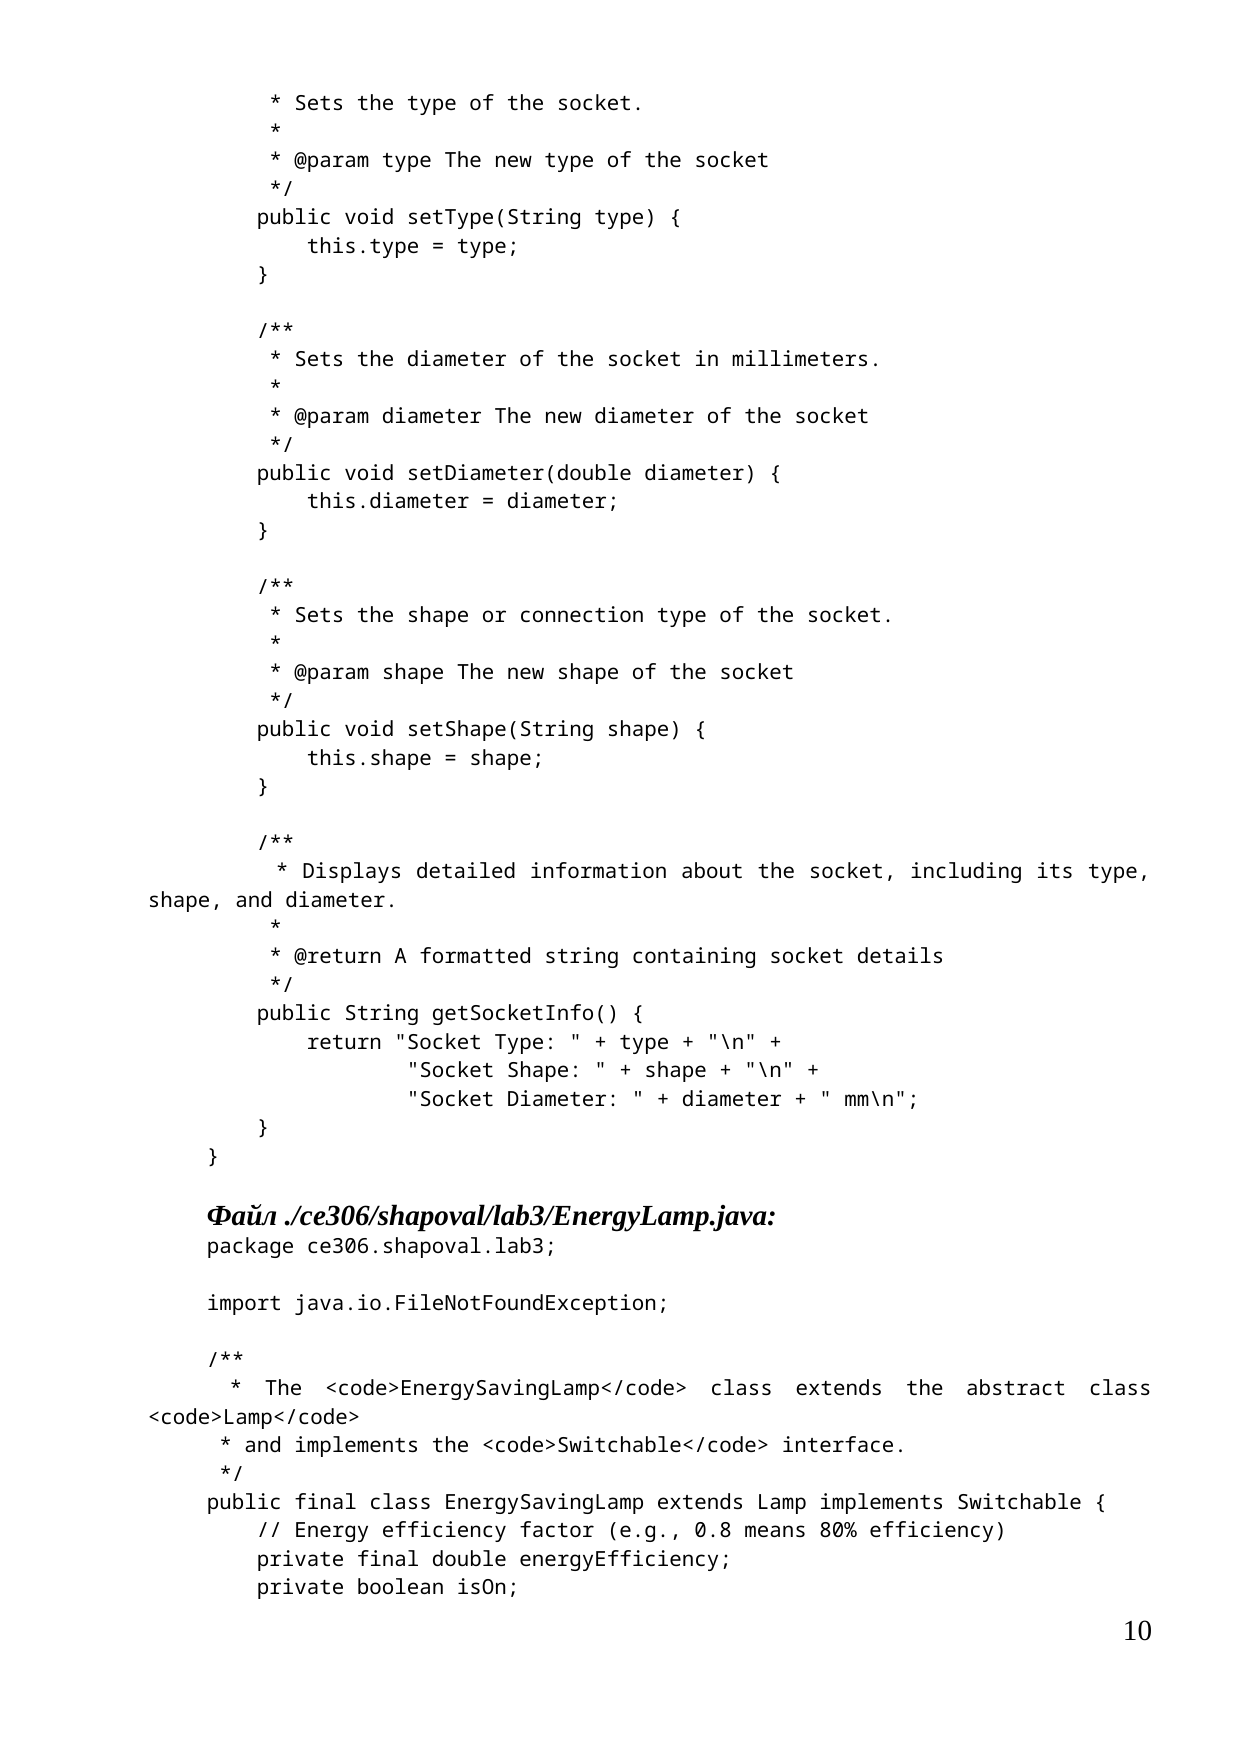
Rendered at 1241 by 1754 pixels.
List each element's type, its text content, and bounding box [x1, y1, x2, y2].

text */ [148, 686, 1152, 714]
text return "Socket Type: " + type + "\n" + [148, 1027, 1152, 1055]
text } [148, 1112, 1152, 1141]
text * [148, 913, 1152, 942]
text this.type = type; [148, 231, 1152, 259]
text public void setType(String type) { [148, 202, 1152, 231]
text /** [148, 1345, 1152, 1373]
text "Socket Diameter: " + diameter + " mm\n"; [148, 1084, 1152, 1112]
text */ [148, 430, 1152, 458]
text private final double energyEfficiency; [148, 1544, 1152, 1572]
text */ [148, 970, 1152, 998]
text /** [148, 572, 1152, 600]
text * Displays detailed information about the socket, including its type, shape, and diameter. [148, 856, 1152, 913]
text "Socket Shape: " + shape + "\n" + [148, 1055, 1152, 1084]
text private boolean isOn; [148, 1572, 1152, 1601]
text * Sets the diameter of the socket in millimeters. [148, 344, 1152, 373]
text package ce306.shapoval.lab3; [148, 1231, 1152, 1259]
text * @param type The new type of the socket [148, 145, 1152, 174]
text } [148, 771, 1152, 799]
text this.shape = shape; [148, 743, 1152, 771]
text } [148, 259, 1152, 288]
text public final class EnergySavingLamp extends Lamp implements Switchable { [148, 1487, 1152, 1516]
text * The <code>EnergySavingLamp</code> class extends the abstract class <code>Lamp</code> [148, 1373, 1152, 1430]
text this.diameter = diameter; [148, 487, 1152, 515]
text * [148, 117, 1152, 145]
text public void setShape(String shape) { [148, 714, 1152, 743]
text * Sets the shape or connection type of the socket. [148, 600, 1152, 629]
text */ [148, 1459, 1152, 1487]
text /** [148, 828, 1152, 856]
text } [148, 1141, 1152, 1169]
text public void setDiameter(double diameter) { [148, 458, 1152, 487]
text * @return A formatted string containing socket details [148, 942, 1152, 970]
text * [148, 373, 1152, 401]
text * [148, 629, 1152, 657]
text // Energy efficiency factor (e.g., 0.8 means 80% efficiency) [148, 1516, 1152, 1544]
text */ [148, 174, 1152, 202]
text } [148, 515, 1152, 543]
text * and implements the <code>Switchable</code> interface. [148, 1430, 1152, 1459]
text import java.io.FileNotFoundException; [148, 1288, 1152, 1316]
text public String getSocketInfo() { [148, 998, 1152, 1027]
text * @param shape The new shape of the socket [148, 657, 1152, 686]
text * Sets the type of the socket. [148, 88, 1152, 117]
text * @param diameter The new diameter of the socket [148, 401, 1152, 430]
text Файл ./ce306/shapoval/lab3/EnergyLamp.java: [148, 1198, 1152, 1231]
text /** [148, 316, 1152, 344]
